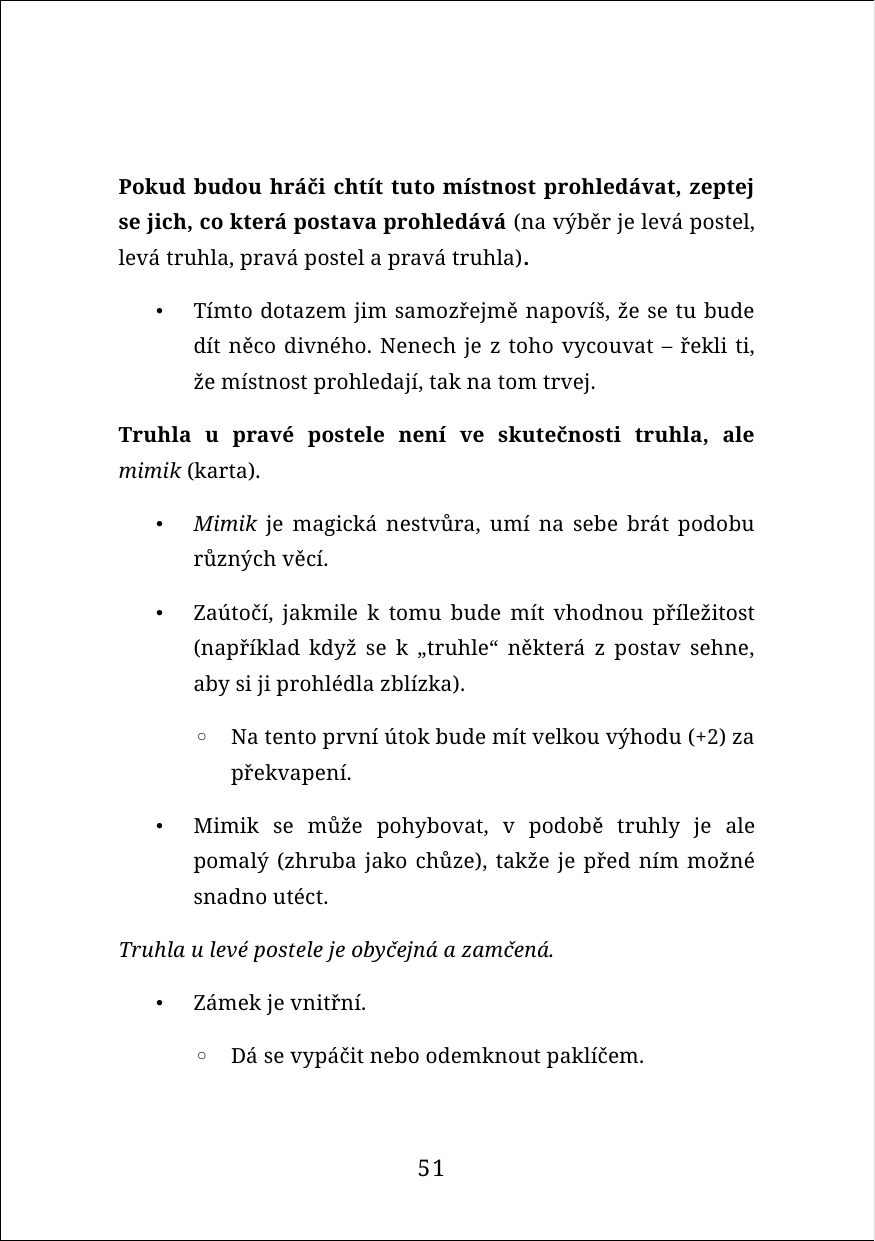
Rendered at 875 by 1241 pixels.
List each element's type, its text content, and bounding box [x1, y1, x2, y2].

list Na tento první útok bude mít velkou výhodu (+2) za překvapení. [193, 722, 756, 786]
list Mimik je magická nestvůra, umí na sebe brát podobu různých věcí. [156, 509, 756, 573]
list Zaútočí, jakmile k tomu bude mít vhodnou příležitost (například když se k „truhle“ některá z postav sehne, aby si ji prohlédla zblízka). [156, 598, 756, 697]
text Truhla u levé postele je obyčejná a zamčená. [118, 935, 756, 963]
text Truhla u pravé postele není ve skutečnosti truhla, ale mimik (karta). [118, 420, 756, 484]
list Zámek je vnitřní. [156, 988, 756, 1017]
text Pokud budou hráči chtít tuto místnost prohledávat, zeptej se jich, co která postava prohledává (na výběr je levá postel, levá truhla, pravá postel a pravá truhla). [118, 172, 756, 271]
list Tímto dotazem jim samozřejmě napovíš, že se tu bude dít něco divného. Nenech je z toho vycouvat – řekli ti, že místnost prohledají, tak na tom trvej. [156, 296, 756, 396]
list Dá se vypáčit nebo odemknout paklíčem. [193, 1042, 756, 1070]
list Mimik se může pohybovat, v podobě truhly je ale pomalý (zhruba jako chůze), takže je před ním možné snadno utéct. [156, 811, 756, 910]
